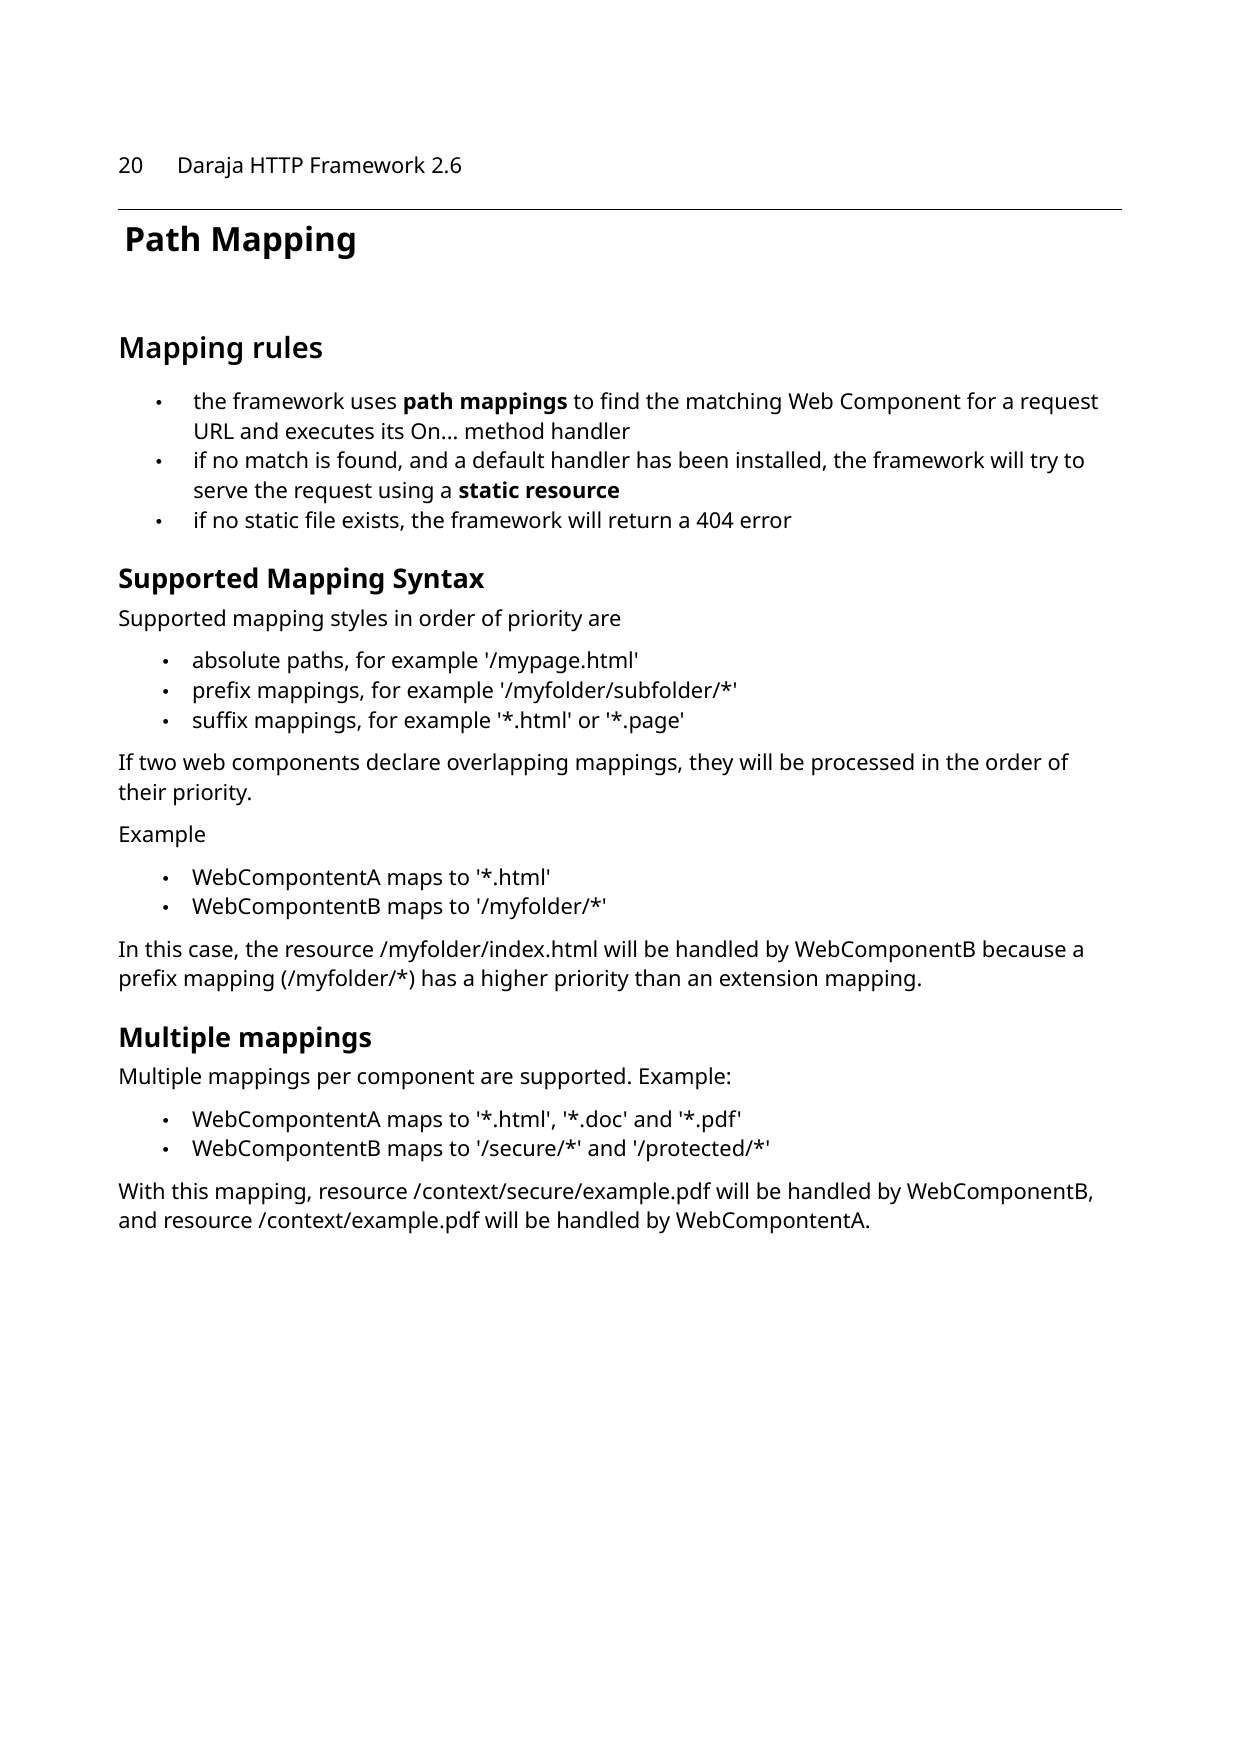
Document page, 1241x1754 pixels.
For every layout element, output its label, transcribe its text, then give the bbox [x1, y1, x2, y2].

subtitle Mapping rules [118, 328, 1122, 367]
list if no static file exists, the framework will return a 404 error [156, 505, 1122, 535]
text With this mapping, resource /context/secure/example.pdf will be handled by WebComponentB, and resource /context/example.pdf will be handled by WebCompontentA. [118, 1176, 1122, 1235]
text Multiple mappings per component are supported. Example: [118, 1061, 1122, 1091]
text Example [118, 819, 1122, 849]
list WebCompontentB maps to '/myfolder/*' [162, 891, 1122, 921]
subtitle Multiple mappings [118, 1018, 1122, 1055]
subtitle Supported Mapping Syntax [118, 560, 1122, 597]
list WebCompontentB maps to '/secure/*' and '/protected/*' [162, 1133, 1122, 1163]
text If two web components declare overlapping mappings, they will be processed in the order of their priority. [118, 747, 1122, 807]
subtitle Path Mapping [118, 210, 1122, 268]
list absolute paths, for example '/mypage.html' [162, 645, 1122, 675]
list WebCompontentA maps to '*.html', '*.doc' and '*.pdf' [162, 1103, 1122, 1133]
text Supported mapping styles in order of priority are [118, 603, 1122, 633]
list WebCompontentA maps to '*.html' [162, 861, 1122, 891]
list if no match is found, and a default handler has been installed, the framework will try to serve the request using a static resource [156, 445, 1122, 505]
list suffix mappings, for example '*.html' or '*.page' [162, 705, 1122, 734]
list the framework uses path mappings to find the matching Web Component for a request URL and executes its On... method handler [156, 386, 1122, 445]
text In this case, the resource /myfolder/index.html will be handled by WebComponentB because a prefix mapping (/myfolder/*) has a higher priority than an extension mapping. [118, 933, 1122, 993]
list prefix mappings, for example '/myfolder/subfolder/*' [162, 675, 1122, 705]
